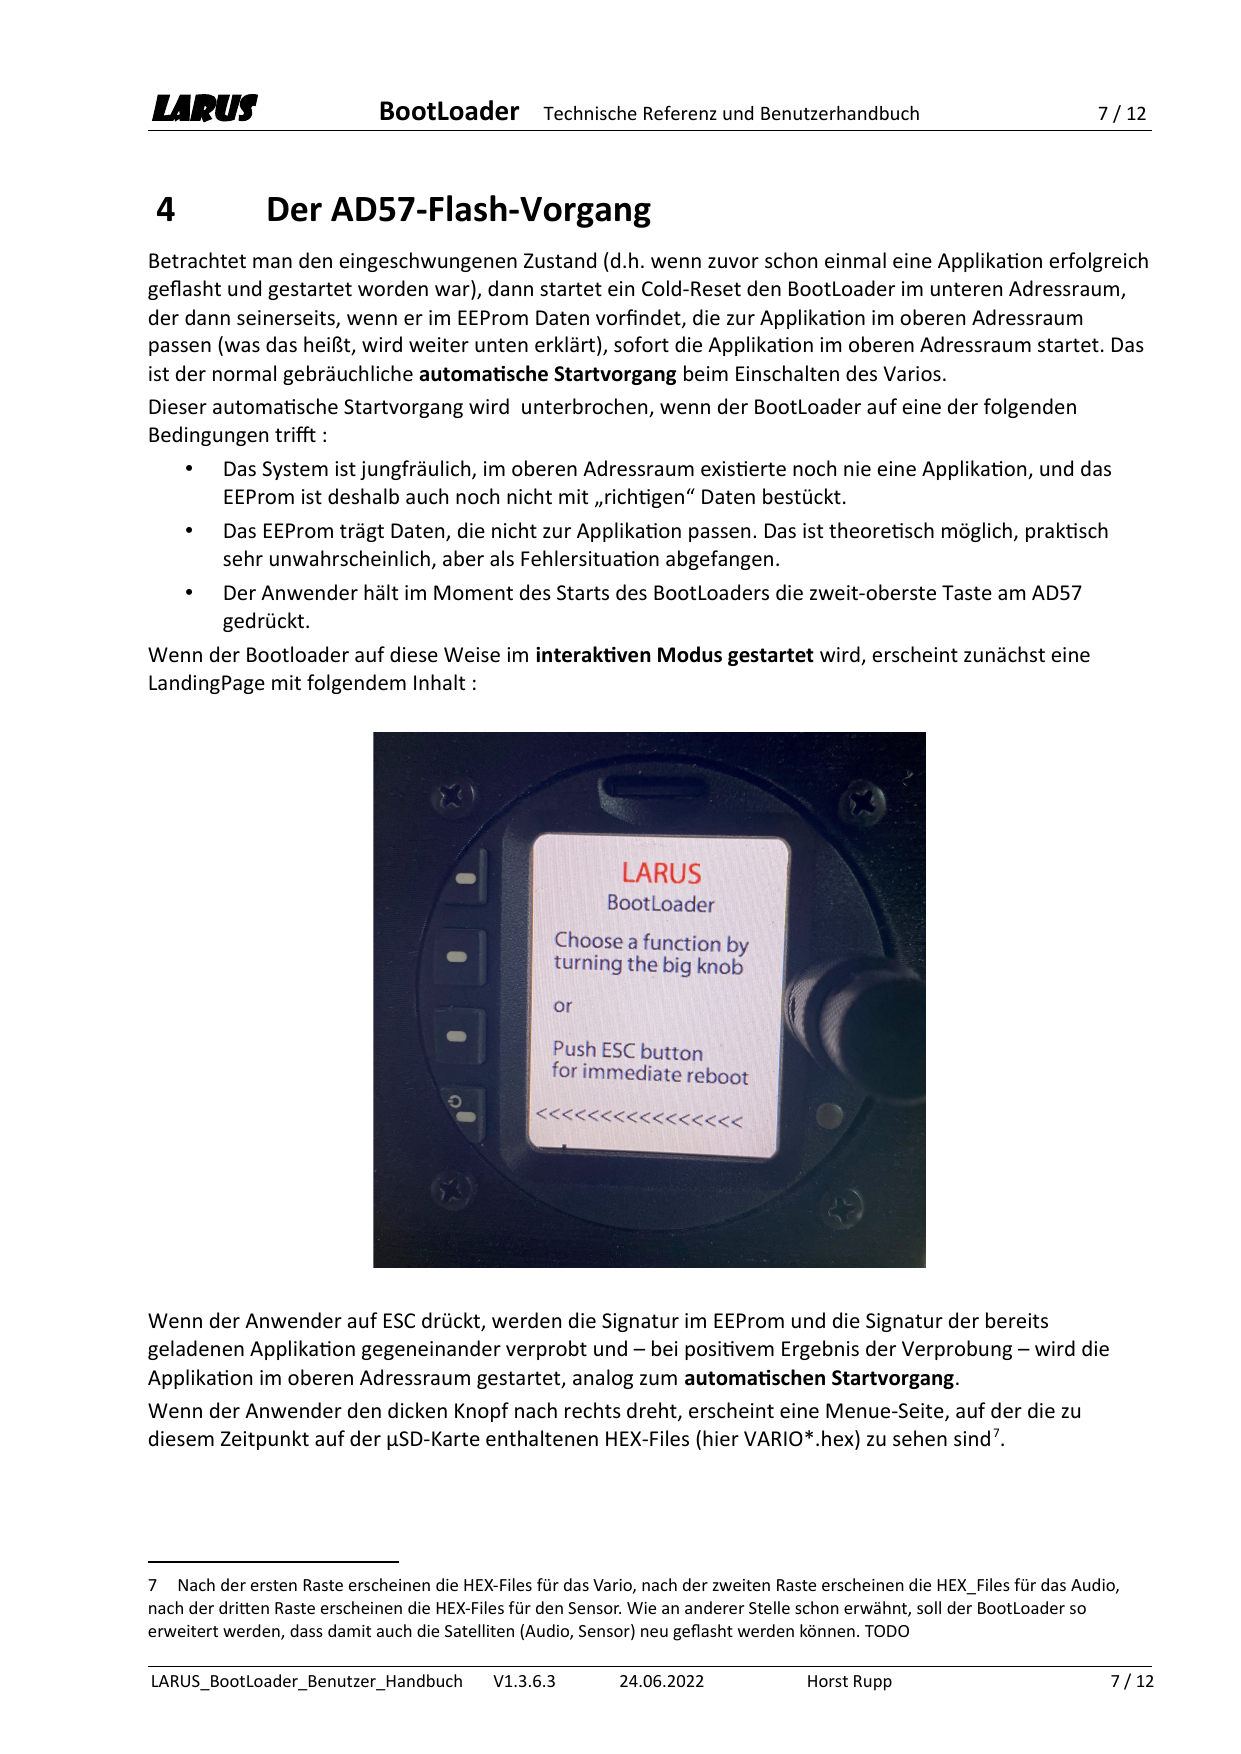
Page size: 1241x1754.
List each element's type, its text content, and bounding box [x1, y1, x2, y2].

text Wenn der Bootloader auf diese Weise im interaktiven Modus gestartet wird, erscheint zunächst eine LandingPage mit folgendem Inhalt : [148, 640, 1152, 696]
list Der Anwender hält im Moment des Starts des BootLoaders die zweit-oberste Taste am AD57 gedrückt. [185, 578, 1152, 634]
text Wenn der Anwender auf ESC drückt, werden die Signatur im EEProm und die Signatur der bereits geladenen Applikation gegeneinander verprobt und – bei positivem Ergebnis der Verprobung – wird die Applikation im oberen Adressraum gestartet, analog zum automatischen Startvorgang. [148, 1307, 1152, 1391]
subtitle Der AD57-Flash-Vorgang [148, 185, 1128, 231]
text Dieser automatische Startvorgang wird unterbrochen, wenn der BootLoader auf eine der folgenden Bedingungen trifft : [148, 392, 1152, 448]
text Nach der ersten Raste erscheinen die HEX-Files für das Vario, nach der zweiten Raste erscheinen die HEX_Files für das Audio, nach der dritten Raste erscheinen die HEX-Files für den Sensor. Wie an anderer Stelle schon erwähnt, soll der BootLoader so erweitert werden, dass damit auch die Satelliten (Audio, Sensor) neu geflasht werden können. TODO [148, 1574, 1152, 1660]
text Wenn der Anwender den dicken Knopf nach rechts dreht, erscheint eine Menue-Seite, auf der die zu diesem Zeitpunkt auf der µSD-Karte enthaltenen HEX-Files (hier VARIO*.hex) zu sehen sind. [148, 1396, 1152, 1452]
text Betrachtet man den eingeschwungenen Zustand (d.h. wenn zuvor schon einmal eine Applikation erfolgreich geflasht und gestartet worden war), dann startet ein Cold-Reset den BootLoader im unteren Adressraum, der dann seinerseits, wenn er im EEProm Daten vorfindet, die zur Applikation im oberen Adressraum passen (was das heißt, wird weiter unten erklärt), sofort die Applikation im oberen Adressraum startet. Das ist der normal gebräuchliche automatische Startvorgang beim Einschalten des Varios. [148, 247, 1152, 387]
list Das EEProm trägt Daten, die nicht zur Applikation passen. Das ist theoretisch möglich, praktisch sehr unwahrscheinlich, aber als Fehlersituation abgefangen. [185, 516, 1152, 572]
list Das System ist jungfräulich, im oberen Adressraum existierte noch nie eine Applikation, und das EEProm ist deshalb auch noch nicht mit „richtigen“ Daten bestückt. [185, 454, 1152, 510]
picture [373, 732, 926, 1268]
